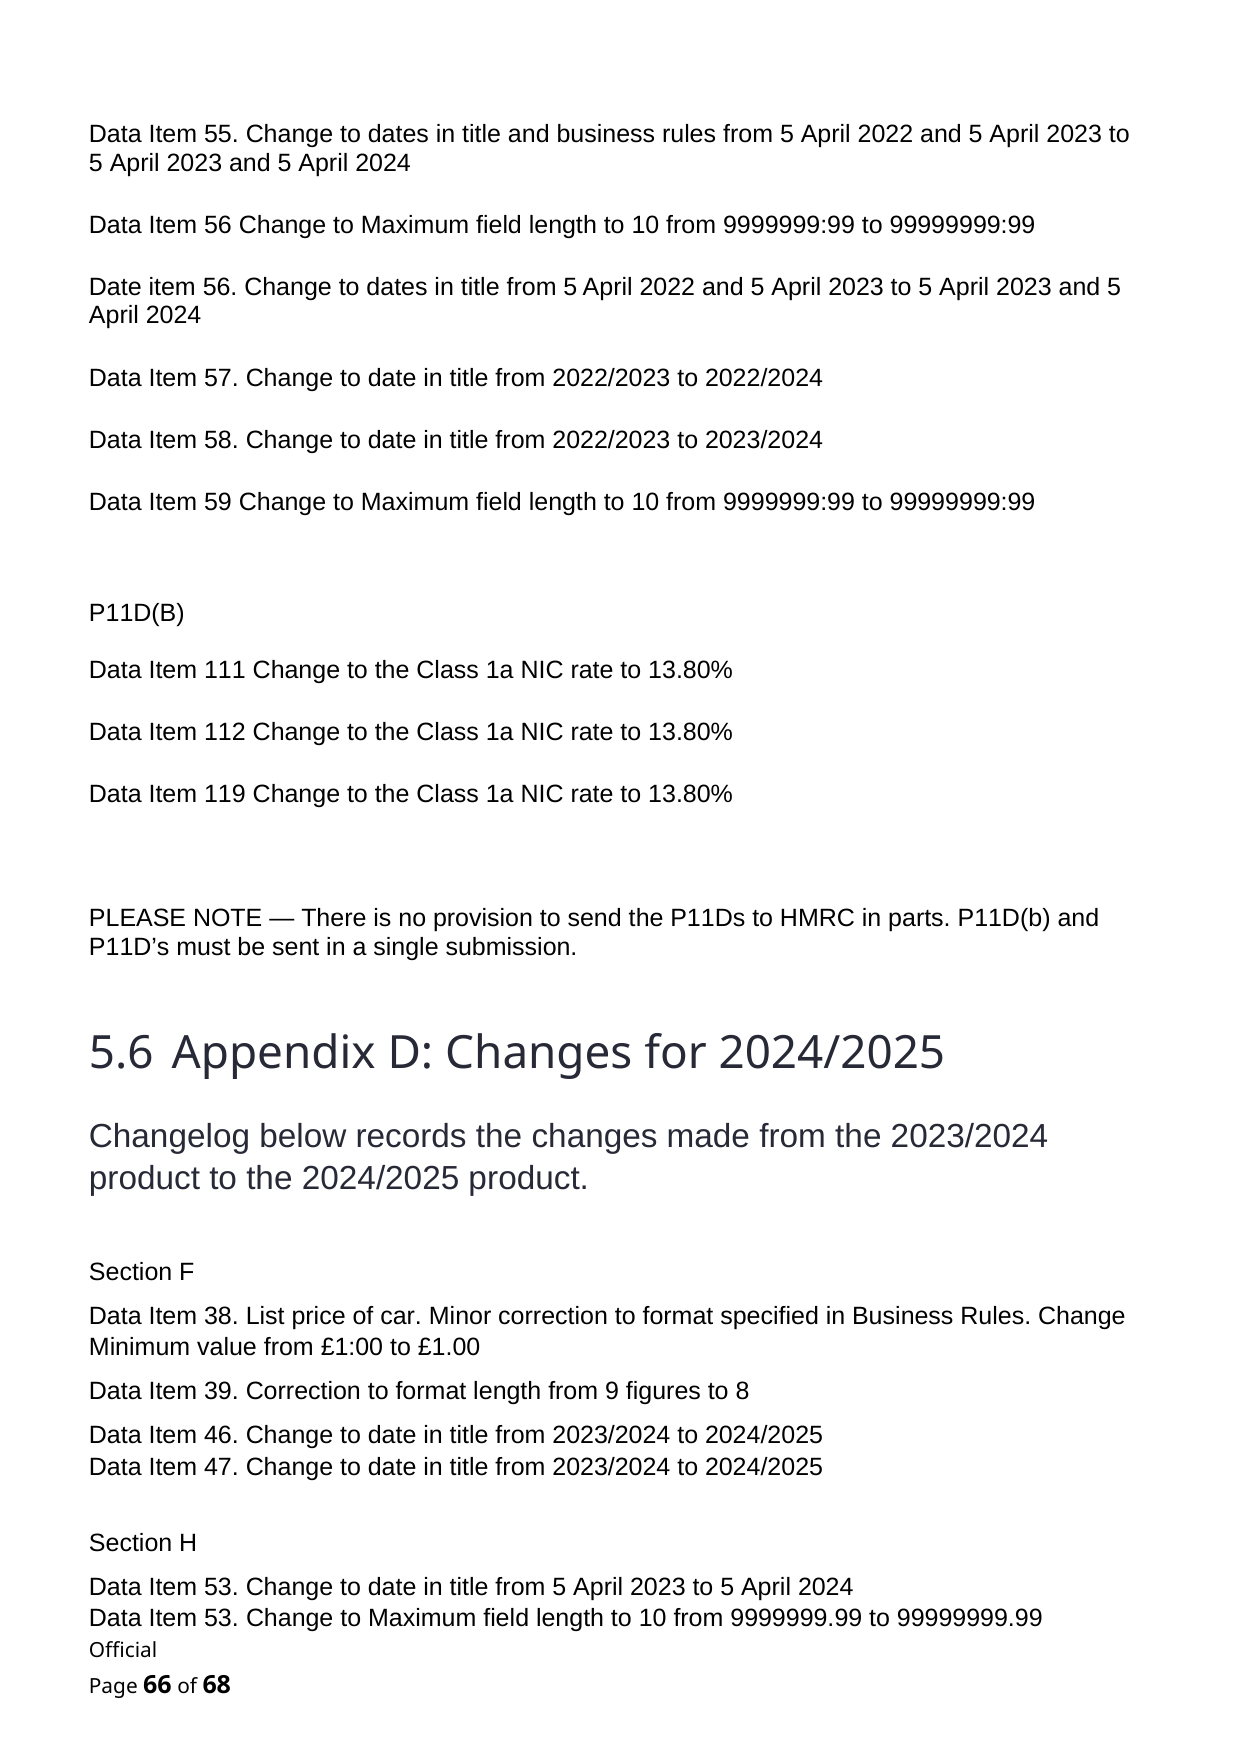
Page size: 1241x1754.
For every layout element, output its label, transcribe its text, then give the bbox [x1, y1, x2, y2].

text Data Item 59 Change to Maximum field length to 10 from 9999999:99 to 99999999:99 [89, 487, 1152, 515]
text Data Item 39. Correction to format length from 9 figures to 8 [89, 1376, 1152, 1405]
text Data Item 112 Change to the Class 1a NIC rate to 13.80% [89, 717, 1152, 746]
text Data Item 56 Change to Maximum field length to 10 from 9999999:99 to 99999999:99 [89, 209, 1152, 238]
text P11D(B) [89, 598, 1152, 627]
subtitle Appendix D: Changes for 2024/2025 [89, 1019, 1152, 1081]
text Date item 56. Change to dates in title from 5 April 2022 and 5 April 2023 to 5 April 2023 and 5 April 2024 [89, 272, 1152, 329]
text Data Item 46. Change to date in title from 2023/2024 to 2024/2025 Data Item 47. Change to date in title from 2023/2024 to 2024/2025 [89, 1420, 1152, 1512]
text Data Item 55. Change to dates in title and business rules from 5 April 2022 and 5 April 2023 to 5 April 2023 and 5 April 2024 [89, 119, 1152, 176]
text Data Item 57. Change to date in title from 2022/2023 to 2022/2024 [89, 362, 1152, 391]
text Data Item 53. Change to date in title from 5 April 2023 to 5 April 2024 Data Item 53. Change to Maximum field length to 10 from 9999999.99 to 99999999.99 [89, 1572, 1152, 1632]
text Data Item 111 Change to the Class 1a NIC rate to 13.80% [89, 655, 1152, 684]
text Data Item 58. Change to date in title from 2022/2023 to 2023/2024 [89, 424, 1152, 453]
text Data Item 38. List price of car. Minor correction to format specified in Business Rules. Change Minimum value from £1:00 to £1.00 [89, 1301, 1152, 1361]
text Section H [89, 1528, 1152, 1556]
text Section F [89, 1257, 1152, 1285]
text PLEASE NOTE — There is no provision to send the P11Ds to HMRC in parts. P11D(b) and P11D’s must be sent in a single submission. [89, 903, 1152, 961]
text Changelog below records the changes made from the 2023/2024 product to the 2024/2025 product. [89, 1116, 1152, 1196]
text Data Item 119 Change to the Class 1a NIC rate to 13.80% [89, 779, 1152, 808]
